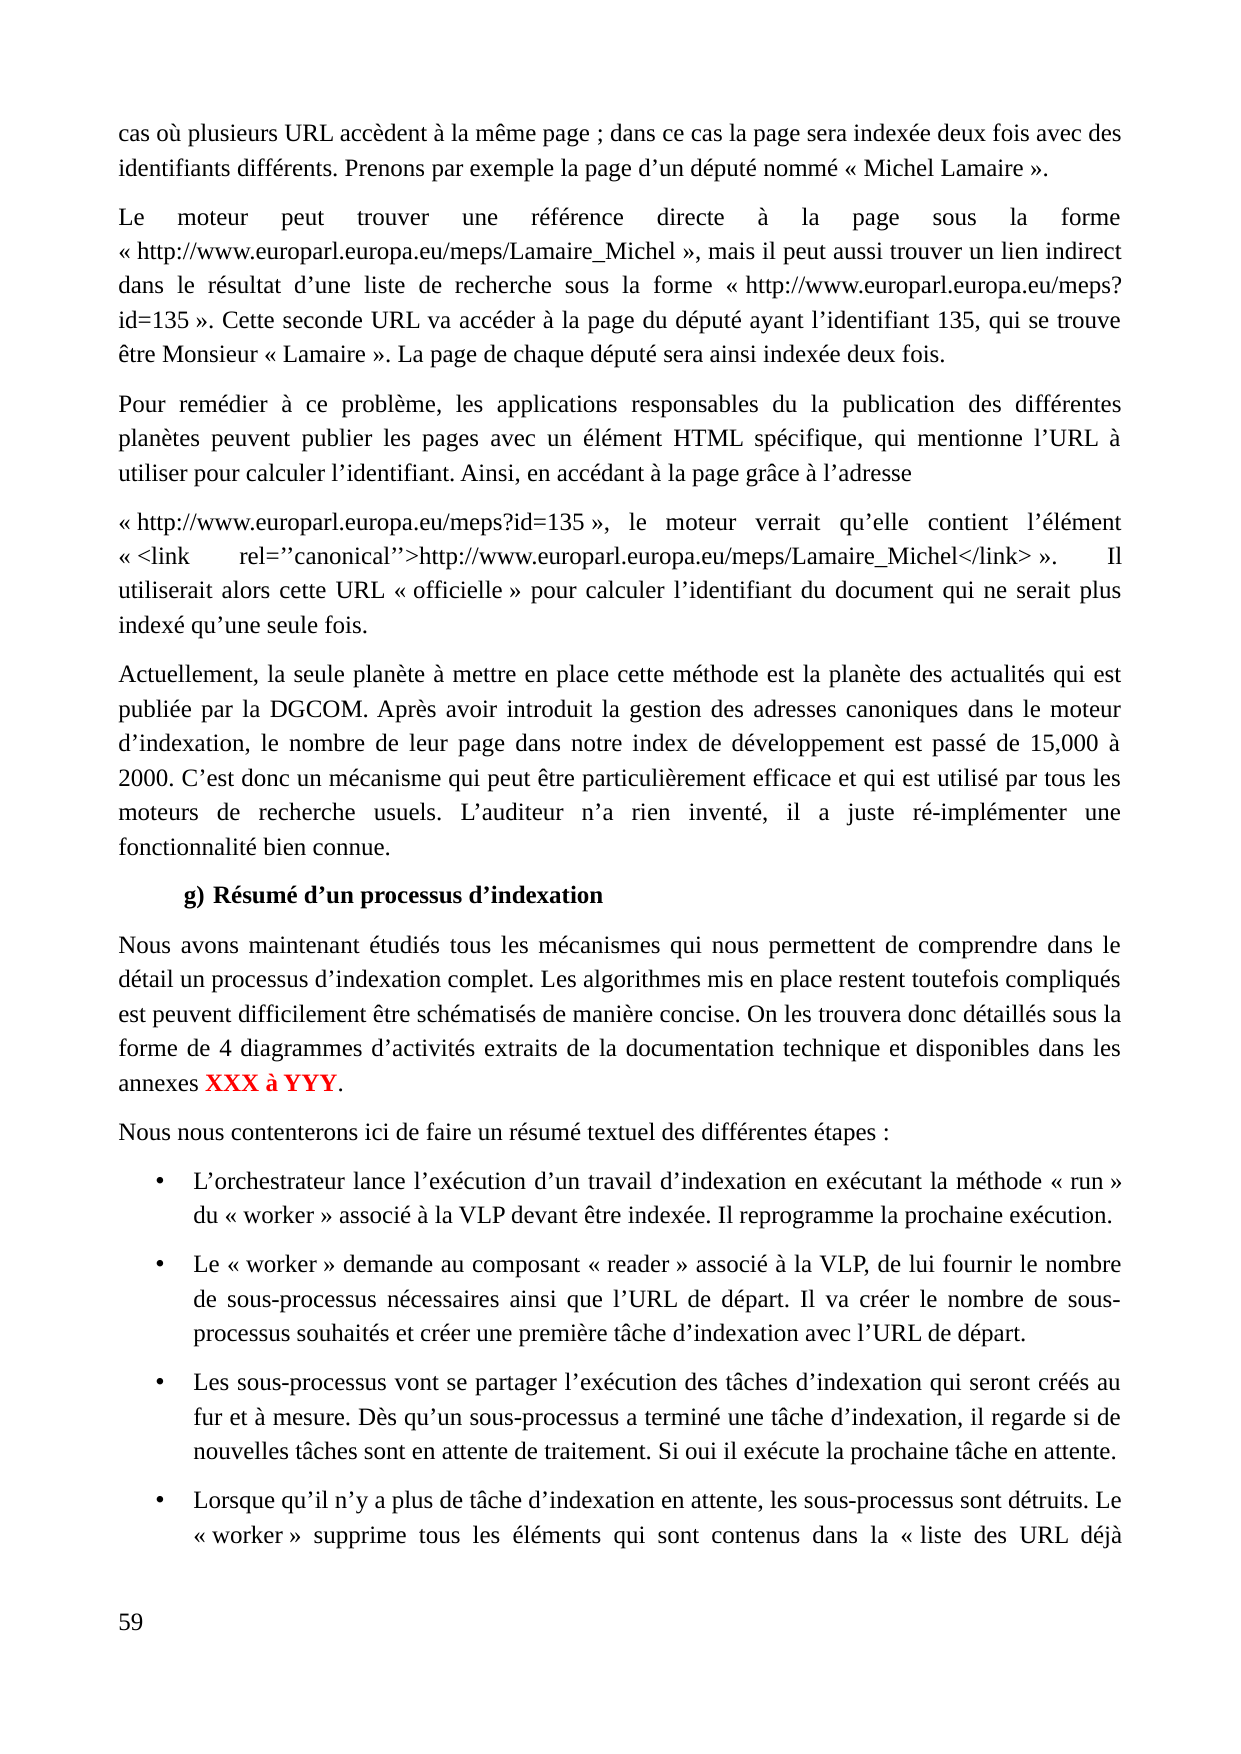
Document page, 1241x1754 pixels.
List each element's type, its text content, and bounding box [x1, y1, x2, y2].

list L’orchestrateur lance l’exécution d’un travail d’indexation en exécutant la méthode « run » du « worker » associé à la VLP devant être indexée. Il reprogramme la prochaine exécution. [156, 1166, 1122, 1229]
text cas où plusieurs URL accèdent à la même page ; dans ce cas la page sera indexée deux fois avec des identifiants différents. Prenons par exemple la page d’un député nommé « Michel Lamaire ». [118, 118, 1122, 181]
text Pour remédier à ce problème, les applications responsables du la publication des différentes planètes peuvent publier les pages avec un élément HTML spécifique, qui mentionne l’URL à utiliser pour calculer l’identifiant. Ainsi, en accédant à la page grâce à l’adresse [118, 389, 1122, 486]
text Nous nous contenterons ici de faire un résumé textuel des différentes étapes : [118, 1117, 1122, 1145]
text Le moteur peut trouver une référence directe à la page sous la forme « http://www.europarl.europa.eu/meps/Lamaire_Michel », mais il peut aussi trouver un lien indirect dans le résultat d’une liste de recherche sous la forme « http://www.europarl.europa.eu/meps?id=135 ». Cette seconde URL va accéder à la page du député ayant l’identifiant 135, qui se trouve être Monsieur « Lamaire ». La page de chaque député sera ainsi indexée deux fois. [118, 202, 1122, 368]
text Nous avons maintenant étudiés tous les mécanismes qui nous permettent de comprendre dans le détail un processus d’indexation complet. Les algorithmes mis en place restent toutefois compliqués est peuvent difficilement être schématisés de manière concise. On les trouvera donc détaillés sous la forme de 4 diagrammes d’activités extraits de la documentation technique et disponibles dans les annexes XXX à YYY. [118, 930, 1122, 1096]
text Actuellement, la seule planète à mettre en place cette méthode est la planète des actualités qui est publiée par la DGCOM. Après avoir introduit la gestion des adresses canoniques dans le moteur d’indexation, le nombre de leur page dans notre index de développement est passé de 15,000 à 2000. C’est donc un mécanisme qui peut être particulièrement efficace et qui est utilisé par tous les moteurs de recherche usuels. L’auditeur n’a rien inventé, il a juste ré-implémenter une fonctionnalité bien connue. [118, 659, 1122, 860]
list Le « worker » demande au composant « reader » associé à la VLP, de lui fournir le nombre de sous-processus nécessaires ainsi que l’URL de départ. Il va créer le nombre de sous-processus souhaités et créer une première tâche d’indexation avec l’URL de départ. [156, 1249, 1122, 1347]
subtitle Résumé d’un processus d’indexation [177, 881, 1122, 909]
list Lorsque qu’il n’y a plus de tâche d’indexation en attente, les sous-processus sont détruits. Le « worker » supprime tous les éléments qui sont contenus dans la « liste des URL déjà [156, 1485, 1122, 1548]
text « http://www.europarl.europa.eu/meps?id=135 », le moteur verrait qu’elle contient l’élément « <link rel=’’canonical’’>http://www.europarl.europa.eu/meps/Lamaire_Michel</link> ». Il utiliserait alors cette URL « officielle » pour calculer l’identifiant du document qui ne serait plus indexé qu’une seule fois. [118, 507, 1122, 639]
list Les sous-processus vont se partager l’exécution des tâches d’indexation qui seront créés au fur et à mesure. Dès qu’un sous-processus a terminé une tâche d’indexation, il regarde si de nouvelles tâches sont en attente de traitement. Si oui il exécute la prochaine tâche en attente. [156, 1367, 1122, 1465]
